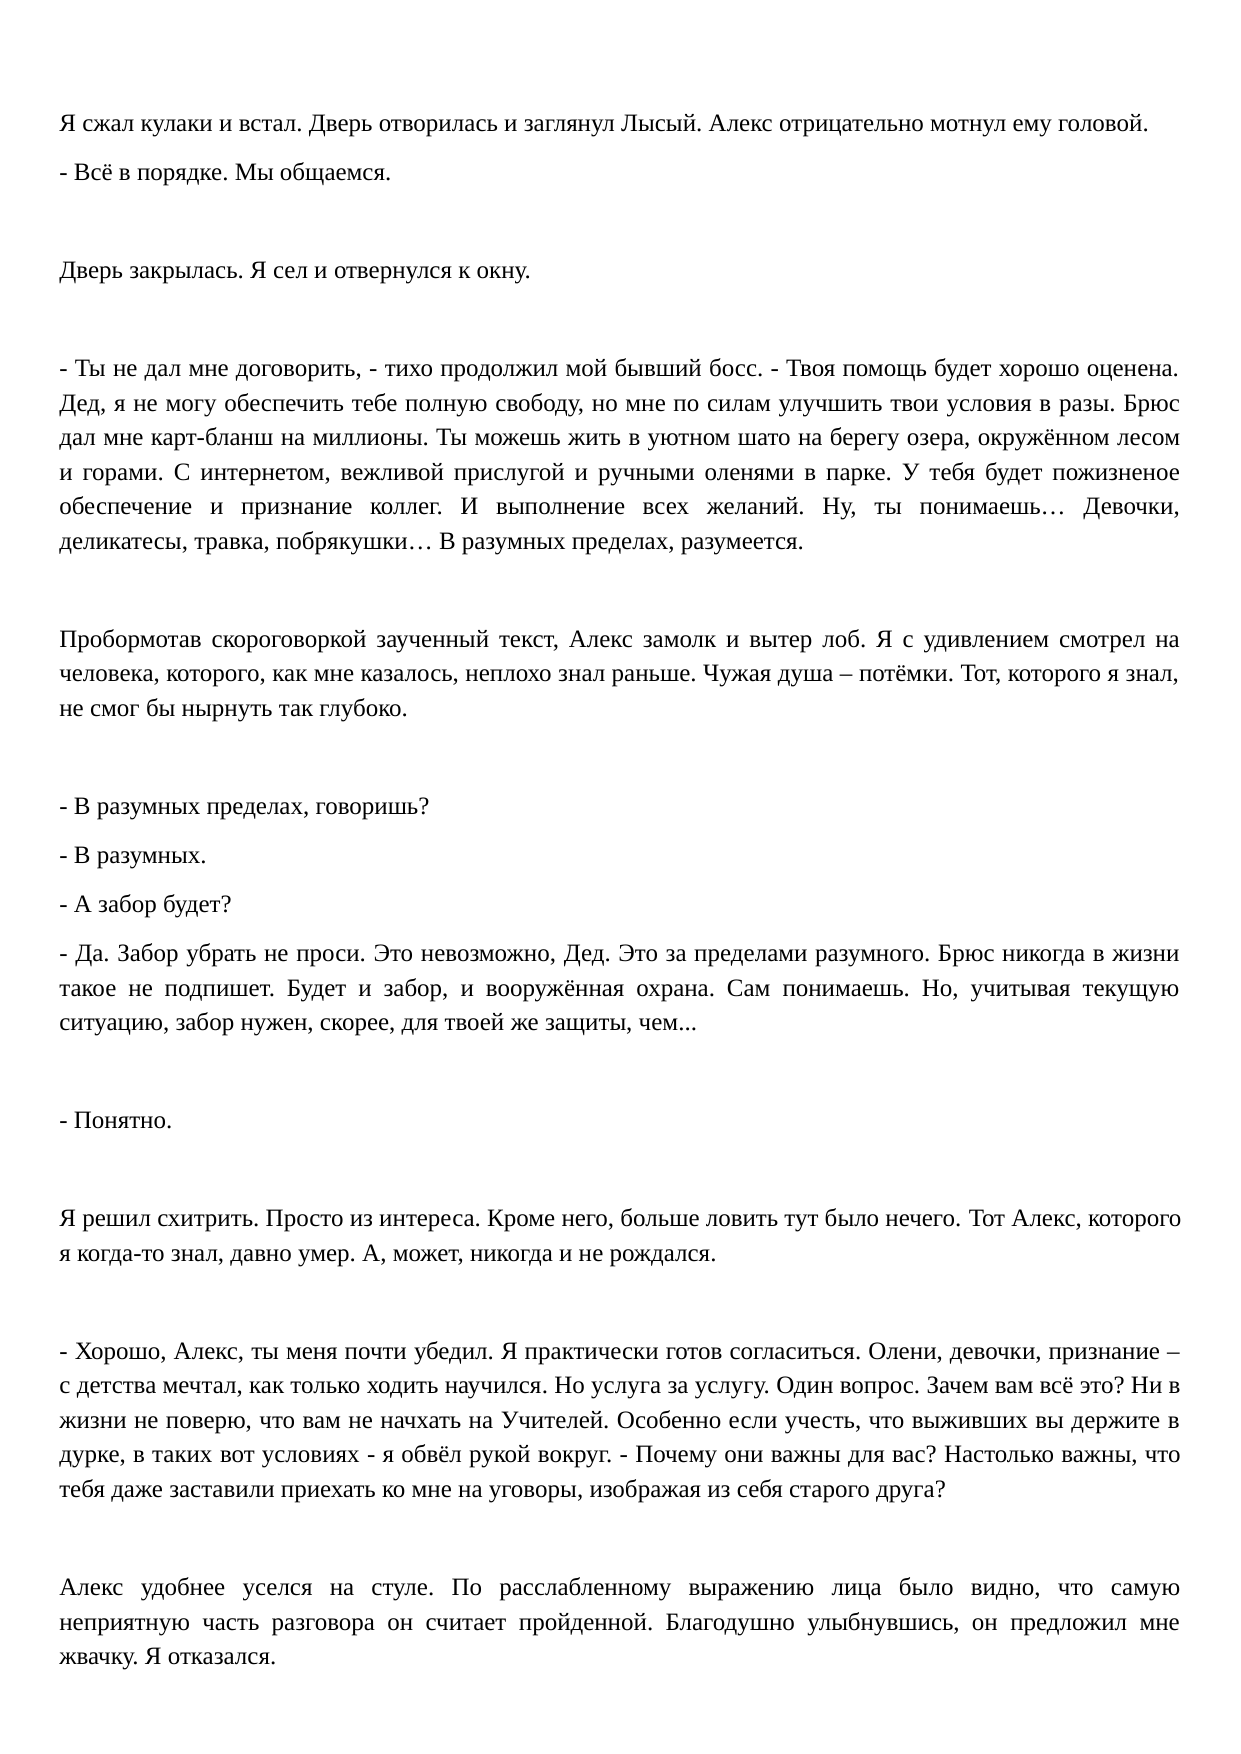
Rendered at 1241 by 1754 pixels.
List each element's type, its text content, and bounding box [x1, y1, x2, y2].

text - А забор будет? [59, 889, 1181, 918]
text - В разумных. [59, 840, 1181, 869]
text Я сжал кулаки и встал. Дверь отворилась и заглянул Лысый. Алекс отрицательно мотнул ему головой. [59, 108, 1181, 137]
text - Ты не дал мне договорить, - тихо продолжил мой бывший босс. - Твоя помощь будет хорошо оценена. Дед, я не могу обеспечить тебе полную свободу, но мне по силам улучшить твои условия в разы. Брюс дал мне карт-бланш на миллионы. Ты можешь жить в уютном шато на берегу озера, окружённом лесом и горами. С интернетом, вежливой прислугой и ручными оленями в парке. У тебя будет пожизненое обеспечение и признание коллег. И выполнение всех желаний. Ну, ты понимаешь… Девочки, деликатесы, травка, побрякушки… В разумных пределах, разумеется. [59, 353, 1181, 554]
text Алекс удобнее уселся на стуле. По расслабленному выражению лица было видно, что самую неприятную часть разговора он считает пройденной. Благодушно улыбнувшись, он предложил мне жвачку. Я отказался. [59, 1572, 1181, 1670]
text - Всё в порядке. Мы общаемся. [59, 157, 1181, 186]
text - В разумных пределах, говоришь? [59, 791, 1181, 820]
text - Понятно. [59, 1105, 1181, 1134]
text Дверь закрылась. Я сел и отвернулся к окну. [59, 255, 1181, 284]
text Пробормотав скороговоркой заученный текст, Алекс замолк и вытер лоб. Я с удивлением смотрел на человека, которого, как мне казалось, неплохо знал раньше. Чужая душа – потёмки. Тот, которого я знал, не смог бы нырнуть так глубоко. [59, 624, 1181, 722]
text - Хорошо, Алекс, ты меня почти убедил. Я практически готов согласиться. Олени, девочки, признание – с детства мечтал, как только ходить научился. Но услуга за услугу. Один вопрос. Зачем вам всё это? Ни в жизни не поверю, что вам не начхать на Учителей. Особенно если учесть, что выживших вы держите в дурке, в таких вот условиях - я обвёл рукой вокруг. - Почему они важны для вас? Настолько важны, что тебя даже заставили приехать ко мне на уговоры, изображая из себя старого друга? [59, 1336, 1181, 1503]
text Я решил схитрить. Просто из интереса. Кроме него, больше ловить тут было нечего. Тот Алекс, которого я когда-то знал, давно умер. А, может, никогда и не рождался. [59, 1203, 1181, 1267]
text - Да. Забор убрать не проси. Это невозможно, Дед. Это за пределами разумного. Брюс никогда в жизни такое не подпишет. Будет и забор, и вооружённая охрана. Сам понимаешь. Но, учитывая текущую ситуацию, забор нужен, скорее, для твоей же защиты, чем... [59, 938, 1181, 1036]
